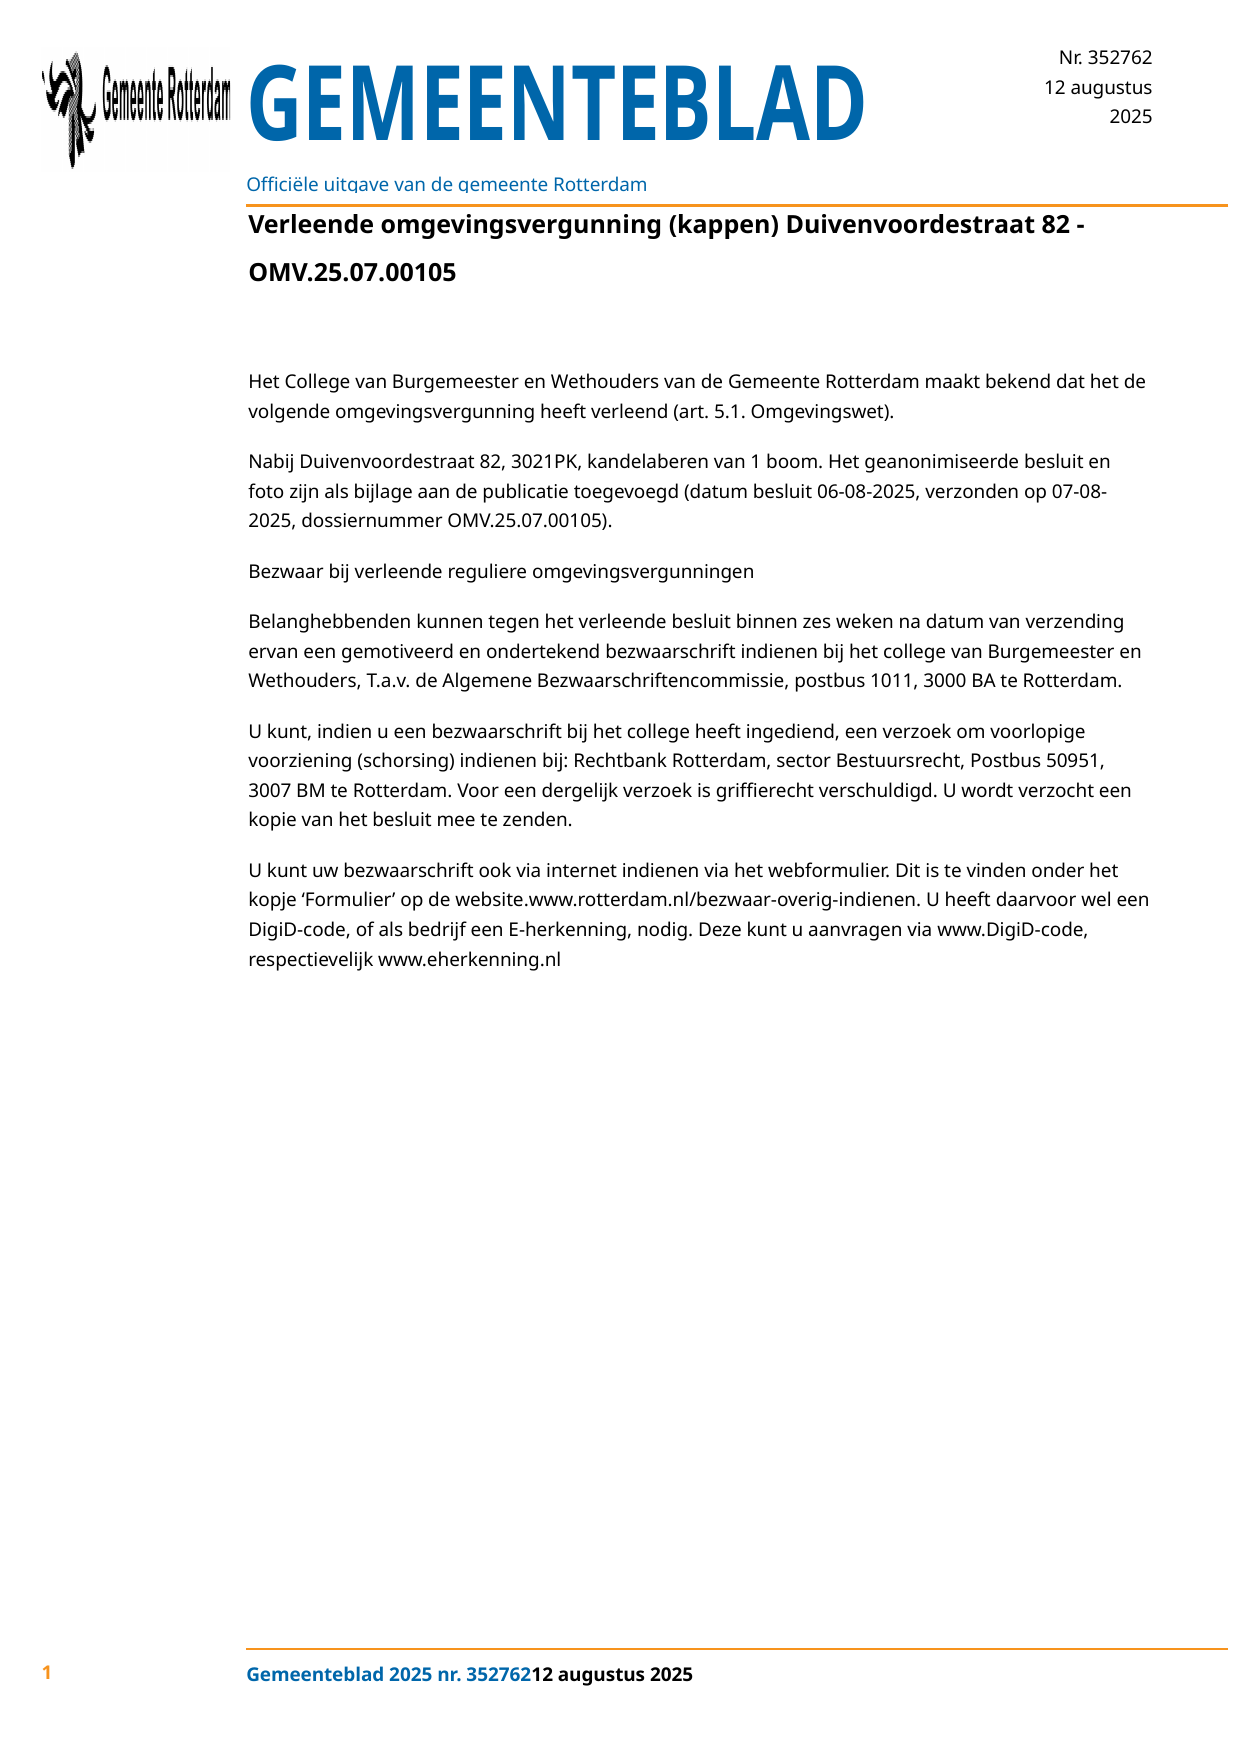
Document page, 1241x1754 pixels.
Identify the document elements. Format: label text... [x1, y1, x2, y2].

text Het College van Burgemeester en Wethouders van de Gemeente Rotterdam maakt bekend dat het de volgende omgevingsvergunning heeft verleend (art. 5.1. Omgevingswet). [248, 368, 1152, 424]
text Bezwaar bij verleende reguliere omgevingsvergunningen [248, 558, 1152, 584]
text U kunt uw bezwaarschrift ook via internet indienen via het webformulier. Dit is te vinden onder het kopje ‘Formulier’ op de website.www.rotterdam.nl/bezwaar-overig-indienen. U heeft daarvoor wel een DigiD-code, of als bedrijf een E-herkenning, nodig. Deze kunt u aanvragen via www.DigiD-code, respectievelijk www.eherkenning.nl [248, 857, 1152, 972]
text Nabij Duivenvoordestraat 82, 3021PK, kandelaberen van 1 boom. Het geanonimiseerde besluit en foto zijn als bijlage aan de publicatie toegevoegd (datum besluit 06-08-2025, verzonden op 07-08-2025, dossiernummer OMV.25.07.00105). [248, 448, 1152, 533]
text U kunt, indien u een bezwaarschrift bij het college heeft ingediend, een verzoek om voorlopige voorziening (schorsing) indienen bij: Rechtbank Rotterdam, sector Bestuursrecht, Postbus 50951, 3007 BM te Rotterdam. Voor een dergelijk verzoek is griffierecht verschuldigd. U wordt verzocht een kopie van het besluit mee te zenden. [248, 718, 1152, 832]
text Verleende omgevingsvergunning (kappen) Duivenvoordestraat 82 - OMV.25.07.00105 [248, 207, 1152, 288]
text Belanghebbenden kunnen tegen het verleende besluit binnen zes weken na datum van verzending ervan een gemotiveerd en ondertekend bezwaarschrift indienen bij het college van Burgemeester en Wethouders, T.a.v. de Algemene Bezwaarschriftencommissie, postbus 1011, 3000 BA te Rotterdam. [248, 608, 1152, 693]
picture [41, 47, 231, 172]
